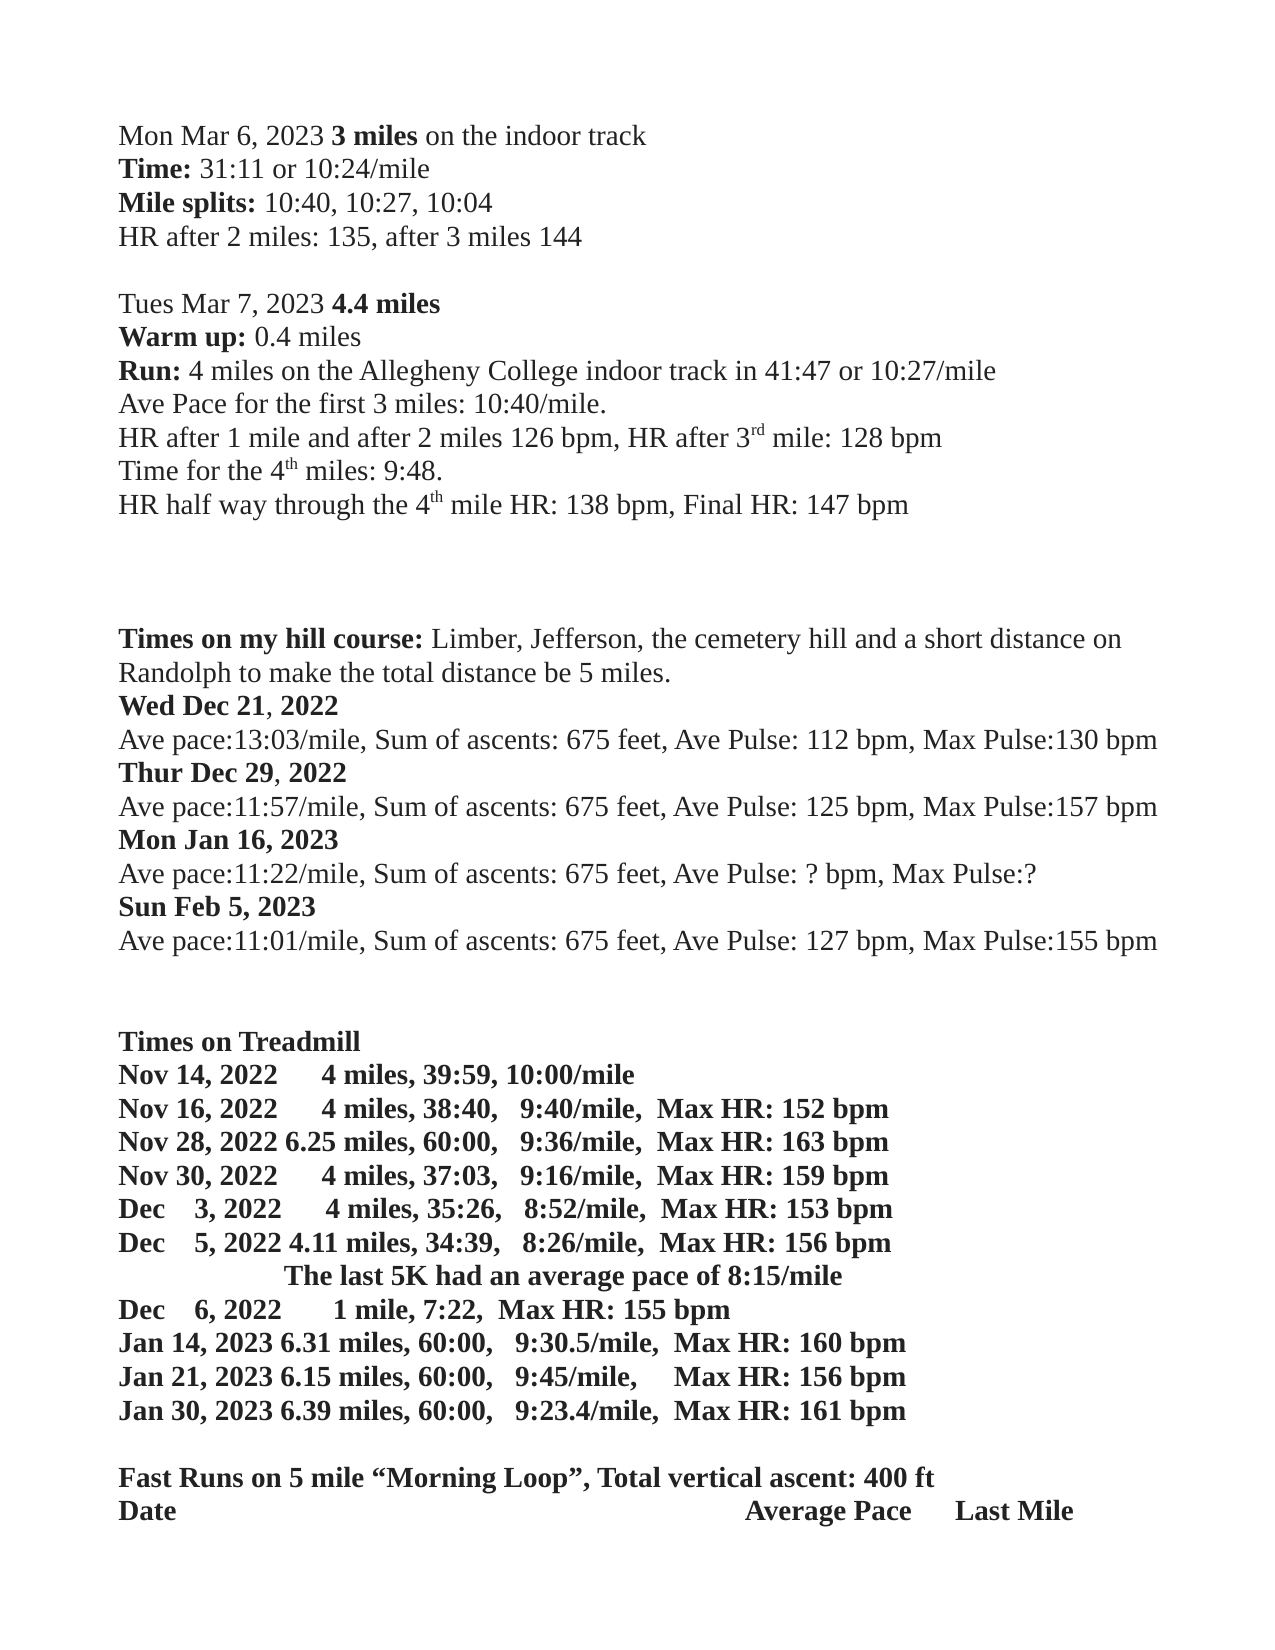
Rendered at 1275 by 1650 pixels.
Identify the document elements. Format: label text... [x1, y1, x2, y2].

text Dec 5, 2022 4.11 miles, 34:39, 8:26/mile, Max HR: 156 bpm [118, 1225, 1161, 1258]
text Jan 30, 2023 6.39 miles, 60:00, 9:23.4/mile, Max HR: 161 bpm [118, 1393, 1161, 1426]
text Ave pace:13:03/mile, Sum of ascents: 675 feet, Ave Pulse: 112 bpm, Max Pulse:130 bpm [118, 722, 1161, 755]
text Tues Mar 7, 2023 4.4 miles [118, 286, 1161, 319]
text Jan 14, 2023 6.31 miles, 60:00, 9:30.5/mile, Max HR: 160 bpm [118, 1326, 1161, 1359]
text Ave Pace for the first 3 miles: 10:40/mile. [118, 386, 1161, 420]
text Fast Runs on 5 mile “Morning Loop”, Total vertical ascent: 400 ft [118, 1460, 1161, 1493]
text Time: 31:11 or 10:24/mile [118, 152, 1161, 185]
text Date Average Pace Last Mile [118, 1493, 1161, 1527]
text Warm up: 0.4 miles [118, 319, 1161, 353]
text Nov 30, 2022 4 miles, 37:03, 9:16/mile, Max HR: 159 bpm [118, 1158, 1161, 1191]
text Nov 16, 2022 4 miles, 38:40, 9:40/mile, Max HR: 152 bpm [118, 1091, 1161, 1124]
text Thur Dec 29, 2022 [118, 755, 1161, 789]
text Times on my hill course: Limber, Jefferson, the cemetery hill and a short distance on Randolph to make the total distance be 5 miles. [118, 621, 1161, 688]
text Nov 28, 2022 6.25 miles, 60:00, 9:36/mile, Max HR: 163 bpm [118, 1124, 1161, 1158]
text HR after 1 mile and after 2 miles 126 bpm, HR after 3rd mile: 128 bpm [118, 420, 1161, 453]
text Jan 21, 2023 6.15 miles, 60:00, 9:45/mile, Max HR: 156 bpm [118, 1359, 1161, 1393]
text Nov 14, 2022 4 miles, 39:59, 10:00/mile [118, 1057, 1161, 1091]
text Dec 6, 2022 1 mile, 7:22, Max HR: 155 bpm [118, 1292, 1161, 1326]
text Wed Dec 21, 2022 [118, 688, 1161, 722]
text HR half way through the 4th mile HR: 138 bpm, Final HR: 147 bpm [118, 487, 1161, 521]
text Ave pace:11:01/mile, Sum of ascents: 675 feet, Ave Pulse: 127 bpm, Max Pulse:155 bpm [118, 923, 1161, 957]
text Sun Feb 5, 2023 [118, 889, 1161, 923]
text Times on Treadmill [118, 1024, 1161, 1057]
text The last 5K had an average pace of 8:15/mile [118, 1258, 1161, 1292]
text Mile splits: 10:40, 10:27, 10:04 [118, 185, 1161, 219]
text Ave pace:11:57/mile, Sum of ascents: 675 feet, Ave Pulse: 125 bpm, Max Pulse:157 bpm [118, 789, 1161, 822]
text Mon Jan 16, 2023 [118, 822, 1161, 856]
text HR after 2 miles: 135, after 3 miles 144 [118, 219, 1161, 252]
text Mon Mar 6, 2023 3 miles on the indoor track [118, 118, 1161, 152]
text Run: 4 miles on the Allegheny College indoor track in 41:47 or 10:27/mile [118, 353, 1161, 386]
text Ave pace:11:22/mile, Sum of ascents: 675 feet, Ave Pulse: ? bpm, Max Pulse:? [118, 856, 1161, 889]
text Dec 3, 2022 4 miles, 35:26, 8:52/mile, Max HR: 153 bpm [118, 1191, 1161, 1225]
text Time for the 4th miles: 9:48. [118, 453, 1161, 487]
